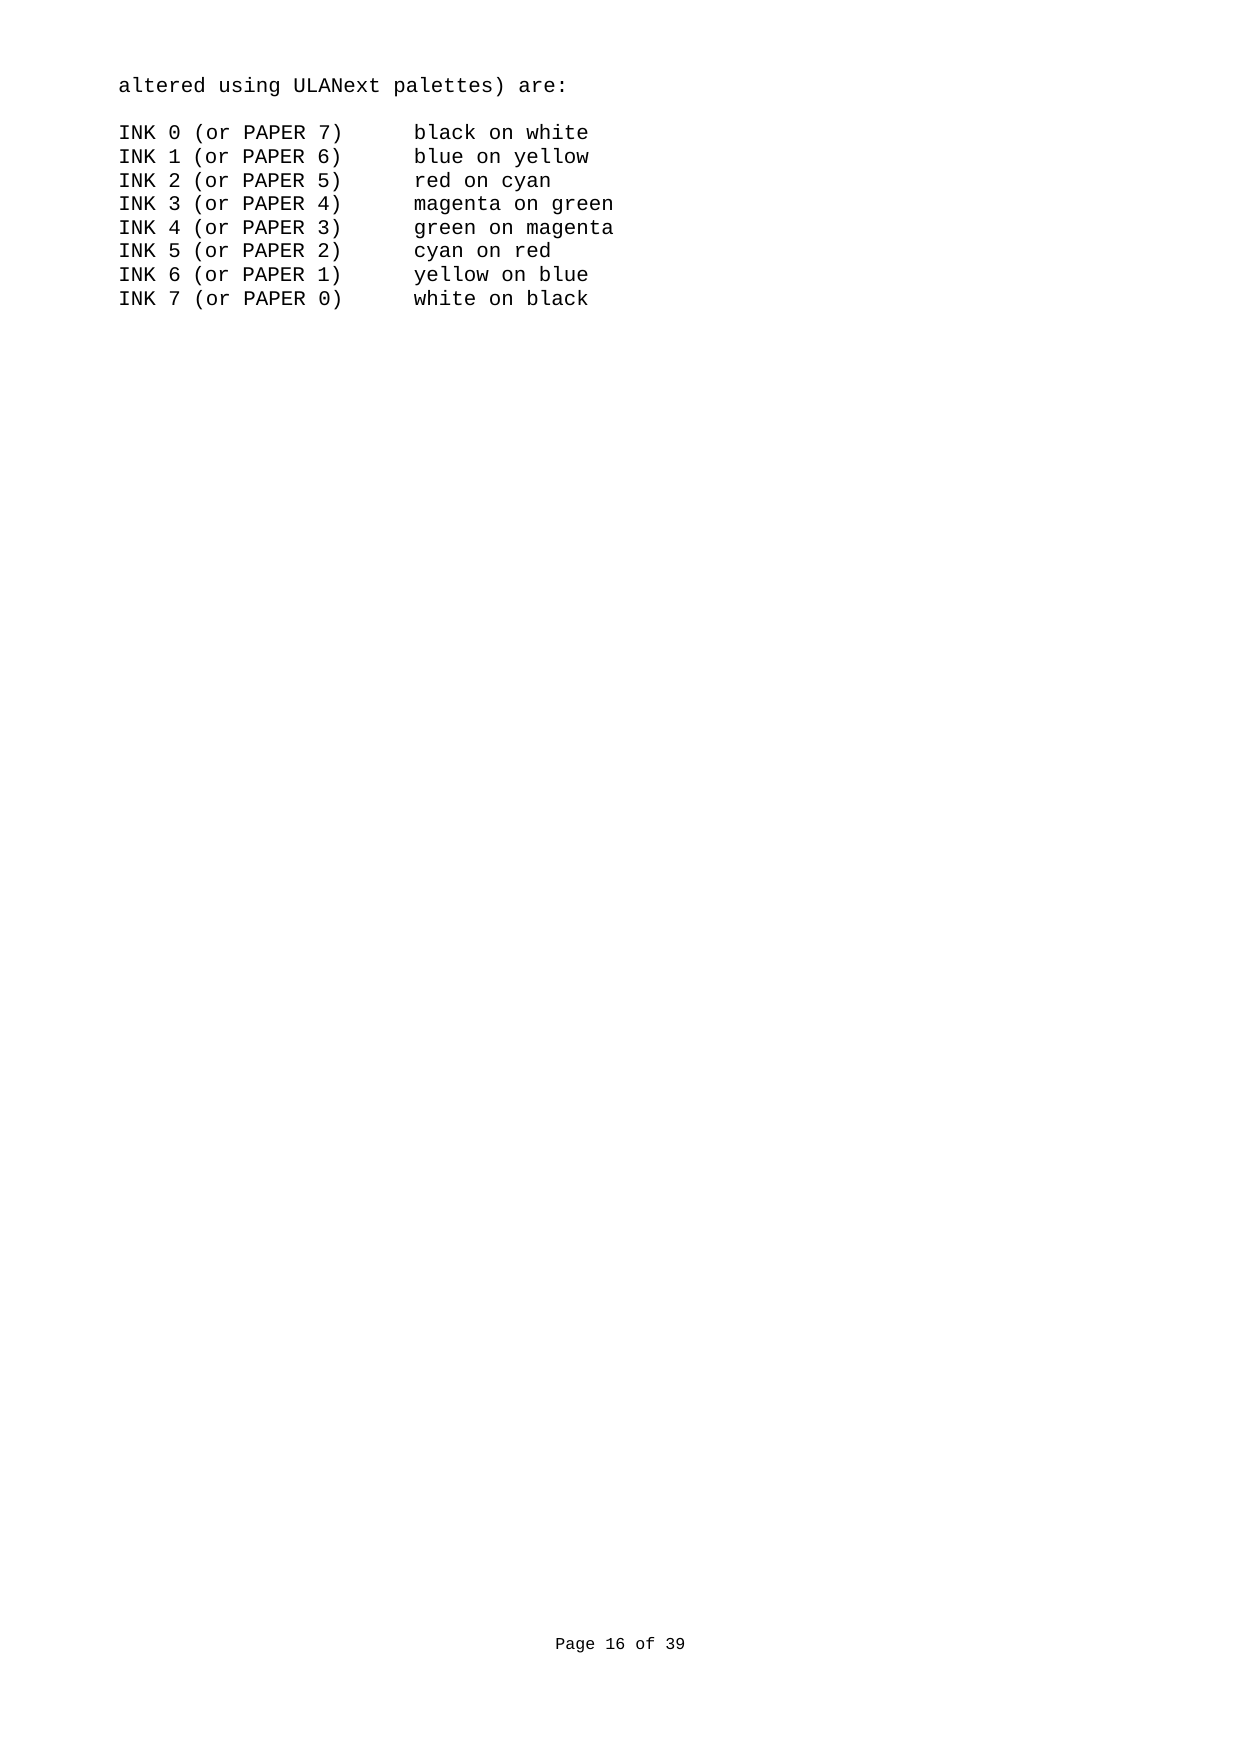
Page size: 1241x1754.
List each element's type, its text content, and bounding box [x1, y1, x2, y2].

text INK 1 (or PAPER 6) blue on yellow [118, 146, 1122, 169]
text INK 3 (or PAPER 4) magenta on green [118, 193, 1122, 217]
text INK 5 (or PAPER 2) cyan on red [118, 241, 1122, 264]
text INK 6 (or PAPER 1) yellow on blue [118, 264, 1122, 288]
text INK 4 (or PAPER 3) green on magenta [118, 217, 1122, 241]
text INK 2 (or PAPER 5) red on cyan [118, 169, 1122, 193]
text INK 7 (or PAPER 0) white on black [118, 288, 1122, 311]
text altered using ULANext palettes) are: [118, 75, 1122, 99]
text INK 0 (or PAPER 7) black on white [118, 122, 1122, 146]
